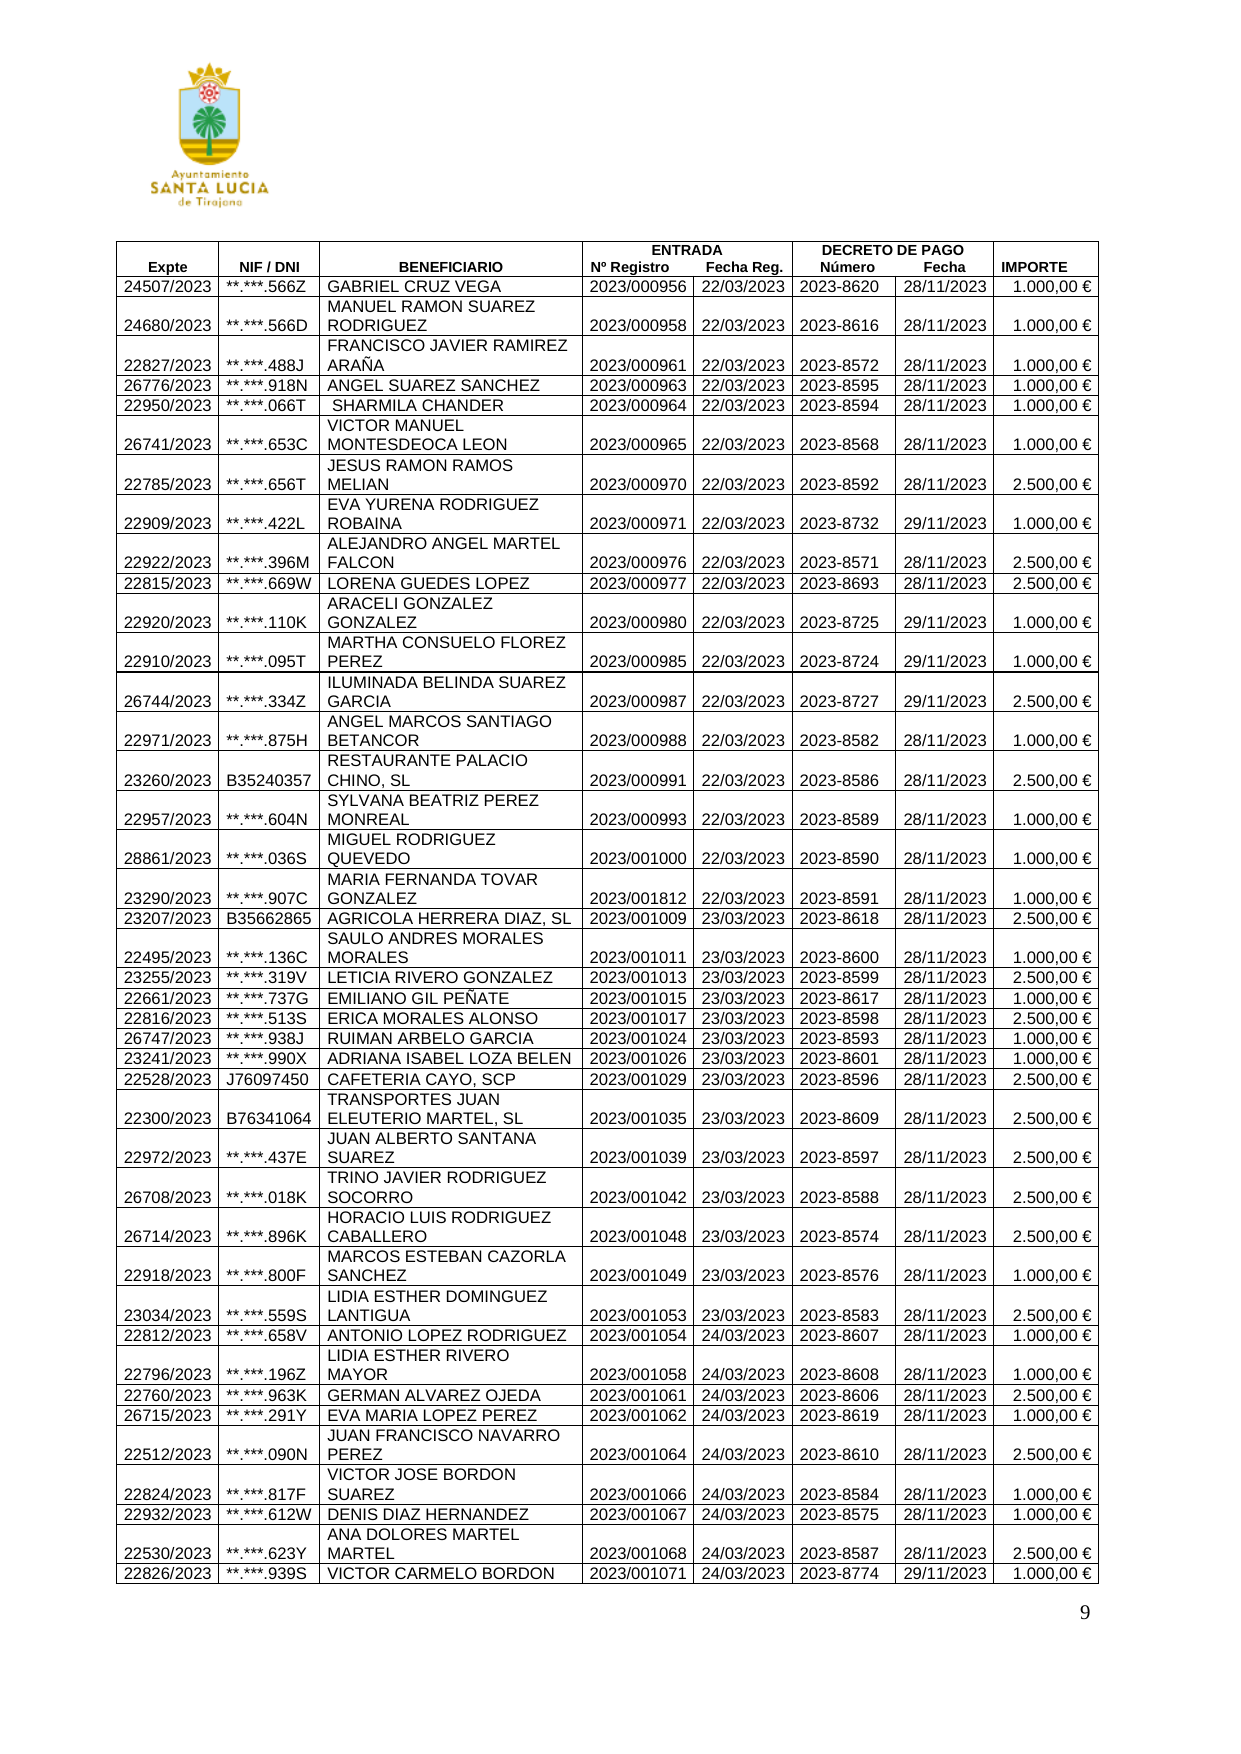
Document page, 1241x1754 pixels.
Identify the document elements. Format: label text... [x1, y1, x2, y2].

table_cell 28/11/2023 [896, 751, 993, 789]
table_cell 28/11/2023 [896, 1208, 993, 1246]
table_cell **.***.990X [219, 1049, 319, 1068]
table_cell EVA YURENA RODRIGUEZ ROBAINA [320, 495, 582, 533]
table_cell 29/11/2023 [896, 673, 993, 711]
table_cell 2023/000963 [583, 376, 693, 395]
table_cell 2023/000956 [583, 277, 693, 296]
table_cell ILUMINADA BELINDA SUAREZ GARCIA [320, 673, 582, 711]
table_cell SAULO ANDRES MORALES MORALES [320, 929, 582, 967]
table_cell 2023-8732 [793, 495, 895, 533]
table_cell 2023/000985 [583, 633, 693, 671]
table_cell 28/11/2023 [896, 968, 993, 987]
table_cell 28/11/2023 [896, 1525, 993, 1563]
table_cell 22661/2023 [117, 989, 218, 1008]
table_cell 2023/001029 [583, 1069, 693, 1088]
table_cell 2023-8594 [793, 396, 895, 415]
table_cell 2023-8606 [793, 1385, 895, 1404]
table_cell **.***.396M [219, 534, 319, 572]
table_cell 23/03/2023 [694, 1129, 792, 1167]
table_cell **.***.090N [219, 1426, 319, 1464]
table_cell 2023-8617 [793, 989, 895, 1008]
table_cell MIGUEL RODRIGUEZ QUEVEDO [320, 830, 582, 868]
table_cell 2023-8586 [793, 751, 895, 789]
table_cell 26708/2023 [117, 1168, 218, 1207]
table_cell 24/03/2023 [694, 1505, 792, 1524]
table_cell 2.500,00 € [994, 574, 1098, 593]
table_cell 2023-8590 [793, 830, 895, 868]
table_cell 2023/001053 [583, 1286, 693, 1325]
table_cell 2023/000987 [583, 673, 693, 711]
table_cell 1.000,00 € [994, 1049, 1098, 1068]
table_cell **.***.907C [219, 869, 319, 908]
table_cell 2023-8609 [793, 1090, 895, 1128]
table_header IMPORTE [994, 242, 1098, 276]
table_cell 22/03/2023 [694, 336, 792, 374]
table_cell 23/03/2023 [694, 968, 792, 987]
table_cell ALEJANDRO ANGEL MARTEL FALCON [320, 534, 582, 572]
table_cell J76097450 [219, 1069, 319, 1088]
table_cell 2023/001013 [583, 968, 693, 987]
table_cell 2023-8597 [793, 1129, 895, 1167]
table_cell 22/03/2023 [694, 455, 792, 494]
table_cell 2023-8599 [793, 968, 895, 987]
table_cell 2.500,00 € [994, 1286, 1098, 1325]
table_cell **.***.196Z [219, 1346, 319, 1384]
table_cell 28/11/2023 [896, 1465, 993, 1503]
table_cell 2023-8608 [793, 1346, 895, 1384]
table_cell **.***.422L [219, 495, 319, 533]
table_cell 2023/001068 [583, 1525, 693, 1563]
table_cell 22910/2023 [117, 633, 218, 671]
table_cell 1.000,00 € [994, 376, 1098, 395]
table_cell 29/11/2023 [896, 594, 993, 632]
table_cell **.***.566D [219, 297, 319, 335]
table_cell 2023-8607 [793, 1326, 895, 1345]
table_cell 2023-8583 [793, 1286, 895, 1325]
table_cell 28/11/2023 [896, 909, 993, 928]
table_cell LORENA GUEDES LOPEZ [320, 574, 582, 593]
table_cell ARACELI GONZALEZ GONZALEZ [320, 594, 582, 632]
table_cell 1.000,00 € [994, 1505, 1098, 1524]
table_cell 24680/2023 [117, 297, 218, 335]
table_cell 2023/000988 [583, 712, 693, 750]
table_cell 2023/000977 [583, 574, 693, 593]
table_cell 23/03/2023 [694, 989, 792, 1008]
table_cell 1.000,00 € [994, 712, 1098, 750]
table_cell 2023/001042 [583, 1168, 693, 1207]
table_cell 22/03/2023 [694, 396, 792, 415]
table_cell TRINO JAVIER RODRIGUEZ SOCORRO [320, 1168, 582, 1207]
table_cell 2023-8725 [793, 594, 895, 632]
table_cell MARCOS ESTEBAN CAZORLA SANCHEZ [320, 1247, 582, 1285]
table_cell 2023-8601 [793, 1049, 895, 1068]
table_header BENEFICIARIO [320, 242, 582, 276]
table_cell 2023/000970 [583, 455, 693, 494]
table_cell 22920/2023 [117, 594, 218, 632]
table_cell 2023-8591 [793, 869, 895, 908]
table_cell 2023-8693 [793, 574, 895, 593]
table_cell 22/03/2023 [694, 297, 792, 335]
table_cell 2023-8595 [793, 376, 895, 395]
table_cell 22530/2023 [117, 1525, 218, 1563]
table_cell 2023-8610 [793, 1426, 895, 1464]
table_cell 2.500,00 € [994, 1069, 1098, 1088]
table_cell **.***.559S [219, 1286, 319, 1325]
table_cell MARIA FERNANDA TOVAR GONZALEZ [320, 869, 582, 908]
table_cell 2023/000980 [583, 594, 693, 632]
table_cell 2023/000991 [583, 751, 693, 789]
table_cell 28/11/2023 [896, 455, 993, 494]
table_cell 28/11/2023 [896, 1326, 993, 1345]
table_cell 28/11/2023 [896, 336, 993, 374]
table_cell **.***.896K [219, 1208, 319, 1246]
table_cell 2023/001011 [583, 929, 693, 967]
table_cell 23/03/2023 [694, 1009, 792, 1028]
table_cell 1.000,00 € [994, 336, 1098, 374]
table_cell 2023/001812 [583, 869, 693, 908]
table_cell 23/03/2023 [694, 929, 792, 967]
table_cell 2023-8571 [793, 534, 895, 572]
table_cell 2023-8616 [793, 297, 895, 335]
table_cell RUIMAN ARBELO GARCIA [320, 1029, 582, 1048]
table_cell 2023/001058 [583, 1346, 693, 1384]
table_cell AGRICOLA HERRERA DIAZ, SL [320, 909, 582, 928]
table_cell 2023/001054 [583, 1326, 693, 1345]
table_cell LIDIA ESTHER DOMINGUEZ LANTIGUA [320, 1286, 582, 1325]
table_cell 1.000,00 € [994, 791, 1098, 829]
table_cell 22/03/2023 [694, 673, 792, 711]
table_cell 28/11/2023 [896, 376, 993, 395]
table_cell 2023-8587 [793, 1525, 895, 1563]
table_cell **.***.963K [219, 1385, 319, 1404]
table_cell **.***.319V [219, 968, 319, 987]
table_cell 1.000,00 € [994, 594, 1098, 632]
table_cell 22528/2023 [117, 1069, 218, 1088]
table_cell 22/03/2023 [694, 751, 792, 789]
table_cell 2023/001026 [583, 1049, 693, 1068]
table_cell 23/03/2023 [694, 1049, 792, 1068]
table_cell 1.000,00 € [994, 1465, 1098, 1503]
table_cell 2023/000976 [583, 534, 693, 572]
table_cell **.***.437E [219, 1129, 319, 1167]
table_cell 23241/2023 [117, 1049, 218, 1068]
table_cell 2023/001066 [583, 1465, 693, 1503]
table_cell 22/03/2023 [694, 534, 792, 572]
table_cell ANA DOLORES MARTEL MARTEL [320, 1525, 582, 1563]
table_cell 28/11/2023 [896, 1069, 993, 1088]
table_cell 28/11/2023 [896, 1505, 993, 1524]
picture [118, 44, 298, 227]
table_cell 28/11/2023 [896, 416, 993, 454]
table_cell 2023/001049 [583, 1247, 693, 1285]
table_cell 28/11/2023 [896, 989, 993, 1008]
table_cell 28/11/2023 [896, 1090, 993, 1128]
table_cell **.***.136C [219, 929, 319, 967]
table_cell 28/11/2023 [896, 712, 993, 750]
table_cell 22957/2023 [117, 791, 218, 829]
table_cell 22512/2023 [117, 1426, 218, 1464]
table_cell JUAN FRANCISCO NAVARRO PEREZ [320, 1426, 582, 1464]
table_cell 23207/2023 [117, 909, 218, 928]
table_cell **.***.612W [219, 1505, 319, 1524]
table_cell DENIS DIAZ HERNANDEZ [320, 1505, 582, 1524]
table_cell 2.500,00 € [994, 1090, 1098, 1128]
table_cell **.***.291Y [219, 1406, 319, 1425]
table_cell **.***.036S [219, 830, 319, 868]
table_cell **.***.604N [219, 791, 319, 829]
table_cell 22495/2023 [117, 929, 218, 967]
table_cell **.***.938J [219, 1029, 319, 1048]
table_cell 2023-8596 [793, 1069, 895, 1088]
table_cell 1.000,00 € [994, 633, 1098, 671]
table_cell 24507/2023 [117, 277, 218, 296]
table_cell 2023/001064 [583, 1426, 693, 1464]
table_cell **.***.737G [219, 989, 319, 1008]
table_cell 22/03/2023 [694, 376, 792, 395]
table_cell MARTHA CONSUELO FLOREZ PEREZ [320, 633, 582, 671]
table_cell 28/11/2023 [896, 869, 993, 908]
table_cell 2023-8576 [793, 1247, 895, 1285]
table_cell ADRIANA ISABEL LOZA BELEN [320, 1049, 582, 1068]
table_cell 2023/001071 [583, 1564, 693, 1583]
table_cell 2023-8724 [793, 633, 895, 671]
table_cell 2023-8584 [793, 1465, 895, 1503]
table_cell 28/11/2023 [896, 1426, 993, 1464]
table_cell 1.000,00 € [994, 396, 1098, 415]
table_cell 2023-8568 [793, 416, 895, 454]
table_cell ANGEL SUAREZ SANCHEZ [320, 376, 582, 395]
table_cell 23/03/2023 [694, 1168, 792, 1207]
table_cell B35662865 [219, 909, 319, 928]
table_cell 2023/000965 [583, 416, 693, 454]
table_cell 28/11/2023 [896, 396, 993, 415]
table_cell **.***.800F [219, 1247, 319, 1285]
table_cell 2.500,00 € [994, 1009, 1098, 1028]
table_cell 24/03/2023 [694, 1385, 792, 1404]
table_cell 2023-8727 [793, 673, 895, 711]
table_cell 2023/001039 [583, 1129, 693, 1167]
table_cell 26741/2023 [117, 416, 218, 454]
table_cell 22816/2023 [117, 1009, 218, 1028]
table_cell 2.500,00 € [994, 1168, 1098, 1207]
table_cell 2023-8593 [793, 1029, 895, 1048]
table_cell ERICA MORALES ALONSO [320, 1009, 582, 1028]
table_cell 24/03/2023 [694, 1406, 792, 1425]
table_cell 22971/2023 [117, 712, 218, 750]
table_cell 2.500,00 € [994, 1208, 1098, 1246]
table_cell **.***.653C [219, 416, 319, 454]
table_cell 22918/2023 [117, 1247, 218, 1285]
table_cell **.***.669W [219, 574, 319, 593]
table_cell 2023/001000 [583, 830, 693, 868]
table_cell 2023/001024 [583, 1029, 693, 1048]
table_cell 2023-8598 [793, 1009, 895, 1028]
table_cell 26715/2023 [117, 1406, 218, 1425]
table_cell 1.000,00 € [994, 1564, 1098, 1583]
table_cell **.***.566Z [219, 277, 319, 296]
table_cell TRANSPORTES JUAN ELEUTERIO MARTEL, SL [320, 1090, 582, 1128]
table_cell 22/03/2023 [694, 277, 792, 296]
table_cell 2.500,00 € [994, 455, 1098, 494]
table_cell 22824/2023 [117, 1465, 218, 1503]
table_cell 1.000,00 € [994, 416, 1098, 454]
table_cell 23/03/2023 [694, 1090, 792, 1128]
table_cell **.***.656T [219, 455, 319, 494]
table_cell 23290/2023 [117, 869, 218, 908]
table_cell 28/11/2023 [896, 1385, 993, 1404]
table_cell 28/11/2023 [896, 297, 993, 335]
table_cell 2023-8574 [793, 1208, 895, 1246]
table_cell 1.000,00 € [994, 297, 1098, 335]
table_cell VICTOR CARMELO BORDON [320, 1564, 582, 1583]
table_cell 1.000,00 € [994, 1326, 1098, 1345]
table_cell 2023-8600 [793, 929, 895, 967]
table_cell **.***.817F [219, 1465, 319, 1503]
table_cell **.***.918N [219, 376, 319, 395]
table_cell 2023/001061 [583, 1385, 693, 1404]
table_cell RESTAURANTE PALACIO CHINO, SL [320, 751, 582, 789]
table_cell 22922/2023 [117, 534, 218, 572]
table_cell CAFETERIA CAYO, SCP [320, 1069, 582, 1088]
table_cell 22/03/2023 [694, 712, 792, 750]
table_cell 28/11/2023 [896, 830, 993, 868]
table_cell 28/11/2023 [896, 929, 993, 967]
table_cell JUAN ALBERTO SANTANA SUAREZ [320, 1129, 582, 1167]
table_cell 2.500,00 € [994, 534, 1098, 572]
table_cell 22932/2023 [117, 1505, 218, 1524]
table_cell **.***.110K [219, 594, 319, 632]
table_cell 29/11/2023 [896, 1564, 993, 1583]
table_cell 23/03/2023 [694, 1069, 792, 1088]
table_cell 23260/2023 [117, 751, 218, 789]
table_cell **.***.939S [219, 1564, 319, 1583]
table_cell 23/03/2023 [694, 909, 792, 928]
table_cell **.***.334Z [219, 673, 319, 711]
table_cell 2023/001017 [583, 1009, 693, 1028]
table_cell 2023-8592 [793, 455, 895, 494]
table_cell 24/03/2023 [694, 1426, 792, 1464]
table_cell 29/11/2023 [896, 495, 993, 533]
table_cell ANGEL MARCOS SANTIAGO BETANCOR [320, 712, 582, 750]
table_cell 2.500,00 € [994, 1426, 1098, 1464]
table_cell 2023/000958 [583, 297, 693, 335]
table_cell 22/03/2023 [694, 574, 792, 593]
table_cell **.***.018K [219, 1168, 319, 1207]
table_cell 24/03/2023 [694, 1465, 792, 1503]
table_cell 22/03/2023 [694, 495, 792, 533]
table_cell 23/03/2023 [694, 1208, 792, 1246]
table_cell B35240357 [219, 751, 319, 789]
table_cell 22300/2023 [117, 1090, 218, 1128]
table_cell GABRIEL CRUZ VEGA [320, 277, 582, 296]
table_cell 28/11/2023 [896, 1346, 993, 1384]
table_cell 2023-8620 [793, 277, 895, 296]
table_cell 2023/001067 [583, 1505, 693, 1524]
table_cell 22/03/2023 [694, 416, 792, 454]
table_cell 2023/000961 [583, 336, 693, 374]
table_cell 2.500,00 € [994, 968, 1098, 987]
table_cell 28861/2023 [117, 830, 218, 868]
table_cell 2023-8589 [793, 791, 895, 829]
table_cell 23/03/2023 [694, 1029, 792, 1048]
table_header ENTRADA Nº Registro Fecha Reg. [583, 242, 792, 276]
table_cell FRANCISCO JAVIER RAMIREZ ARAÑA [320, 336, 582, 374]
table_cell 28/11/2023 [896, 277, 993, 296]
table_cell 22826/2023 [117, 1564, 218, 1583]
table_cell **.***.623Y [219, 1525, 319, 1563]
table_cell 24/03/2023 [694, 1525, 792, 1563]
table_cell 24/03/2023 [694, 1326, 792, 1345]
table_cell 28/11/2023 [896, 791, 993, 829]
table_cell 22760/2023 [117, 1385, 218, 1404]
table_cell 22796/2023 [117, 1346, 218, 1384]
table_cell GERMAN ALVAREZ OJEDA [320, 1385, 582, 1404]
table_cell 2023-8618 [793, 909, 895, 928]
table_cell 28/11/2023 [896, 1247, 993, 1285]
table_cell 22972/2023 [117, 1129, 218, 1167]
table_cell 2023/000964 [583, 396, 693, 415]
table_cell 1.000,00 € [994, 277, 1098, 296]
table_cell HORACIO LUIS RODRIGUEZ CABALLERO [320, 1208, 582, 1246]
table_cell **.***.658V [219, 1326, 319, 1345]
table_cell 1.000,00 € [994, 1247, 1098, 1285]
table_cell 28/11/2023 [896, 1406, 993, 1425]
table_cell 2023/001009 [583, 909, 693, 928]
table_cell 2023-8588 [793, 1168, 895, 1207]
table_cell 2023-8619 [793, 1406, 895, 1425]
table_cell 2.500,00 € [994, 1385, 1098, 1404]
table_cell 1.000,00 € [994, 929, 1098, 967]
table_cell 2023/001062 [583, 1406, 693, 1425]
table_cell 2.500,00 € [994, 751, 1098, 789]
table_cell VICTOR MANUEL MONTESDEOCA LEON [320, 416, 582, 454]
table_cell 2.500,00 € [994, 909, 1098, 928]
table_cell 1.000,00 € [994, 495, 1098, 533]
table_cell 28/11/2023 [896, 1168, 993, 1207]
table_cell LETICIA RIVERO GONZALEZ [320, 968, 582, 987]
table_cell JESUS RAMON RAMOS MELIAN [320, 455, 582, 494]
table_header Expte [117, 242, 218, 276]
table_cell 22/03/2023 [694, 791, 792, 829]
table_cell 1.000,00 € [994, 1029, 1098, 1048]
table_cell 2023/000993 [583, 791, 693, 829]
table_cell 1.000,00 € [994, 1346, 1098, 1384]
table_cell 2.500,00 € [994, 1525, 1098, 1563]
table_cell **.***.066T [219, 396, 319, 415]
table_cell **.***.488J [219, 336, 319, 374]
table_cell 1.000,00 € [994, 989, 1098, 1008]
table_cell 22/03/2023 [694, 869, 792, 908]
table_cell EMILIANO GIL PEÑATE [320, 989, 582, 1008]
table_cell 22/03/2023 [694, 830, 792, 868]
table_cell 22909/2023 [117, 495, 218, 533]
table_cell 26744/2023 [117, 673, 218, 711]
table_cell 28/11/2023 [896, 1029, 993, 1048]
table_cell 2023-8582 [793, 712, 895, 750]
table_cell 28/11/2023 [896, 534, 993, 572]
table_cell 29/11/2023 [896, 633, 993, 671]
table_cell 23255/2023 [117, 968, 218, 987]
table_cell ANTONIO LOPEZ RODRIGUEZ [320, 1326, 582, 1345]
table_header DECRETO DE PAGO Número Fecha [793, 242, 993, 276]
table_cell 22815/2023 [117, 574, 218, 593]
table_cell 1.000,00 € [994, 869, 1098, 908]
table_cell 28/11/2023 [896, 1129, 993, 1167]
table_cell 28/11/2023 [896, 1049, 993, 1068]
table_cell 2.500,00 € [994, 1129, 1098, 1167]
table_cell 28/11/2023 [896, 574, 993, 593]
table_cell 2023/001048 [583, 1208, 693, 1246]
table_cell 2023/001035 [583, 1090, 693, 1128]
table_cell 22785/2023 [117, 455, 218, 494]
table_cell 2.500,00 € [994, 673, 1098, 711]
table_cell MANUEL RAMON SUAREZ RODRIGUEZ [320, 297, 582, 335]
table_cell 2023/001015 [583, 989, 693, 1008]
table_cell 22812/2023 [117, 1326, 218, 1345]
table_cell LIDIA ESTHER RIVERO MAYOR [320, 1346, 582, 1384]
table_cell 2023-8572 [793, 336, 895, 374]
table_cell EVA MARIA LOPEZ PEREZ [320, 1406, 582, 1425]
table_cell 1.000,00 € [994, 1406, 1098, 1425]
table_header NIF / DNI [219, 242, 319, 276]
table_cell 26747/2023 [117, 1029, 218, 1048]
table_cell 2023-8774 [793, 1564, 895, 1583]
table_cell **.***.513S [219, 1009, 319, 1028]
table_cell 2023/000971 [583, 495, 693, 533]
table_cell 28/11/2023 [896, 1286, 993, 1325]
table_cell 26776/2023 [117, 376, 218, 395]
table_cell 24/03/2023 [694, 1346, 792, 1384]
table_cell 22/03/2023 [694, 633, 792, 671]
table_cell B76341064 [219, 1090, 319, 1128]
table_cell **.***.095T [219, 633, 319, 671]
table_cell **.***.875H [219, 712, 319, 750]
table_cell 26714/2023 [117, 1208, 218, 1246]
table_cell 28/11/2023 [896, 1009, 993, 1028]
table_cell 22950/2023 [117, 396, 218, 415]
table_cell 23034/2023 [117, 1286, 218, 1325]
table_cell 22827/2023 [117, 336, 218, 374]
table_cell 24/03/2023 [694, 1564, 792, 1583]
table_cell 23/03/2023 [694, 1286, 792, 1325]
table_cell 2023-8575 [793, 1505, 895, 1524]
table_cell VICTOR JOSE BORDON SUAREZ [320, 1465, 582, 1503]
table_cell 23/03/2023 [694, 1247, 792, 1285]
table_cell 1.000,00 € [994, 830, 1098, 868]
table_cell 22/03/2023 [694, 594, 792, 632]
table_cell SHARMILA CHANDER [320, 396, 582, 415]
table_cell SYLVANA BEATRIZ PEREZ MONREAL [320, 791, 582, 829]
